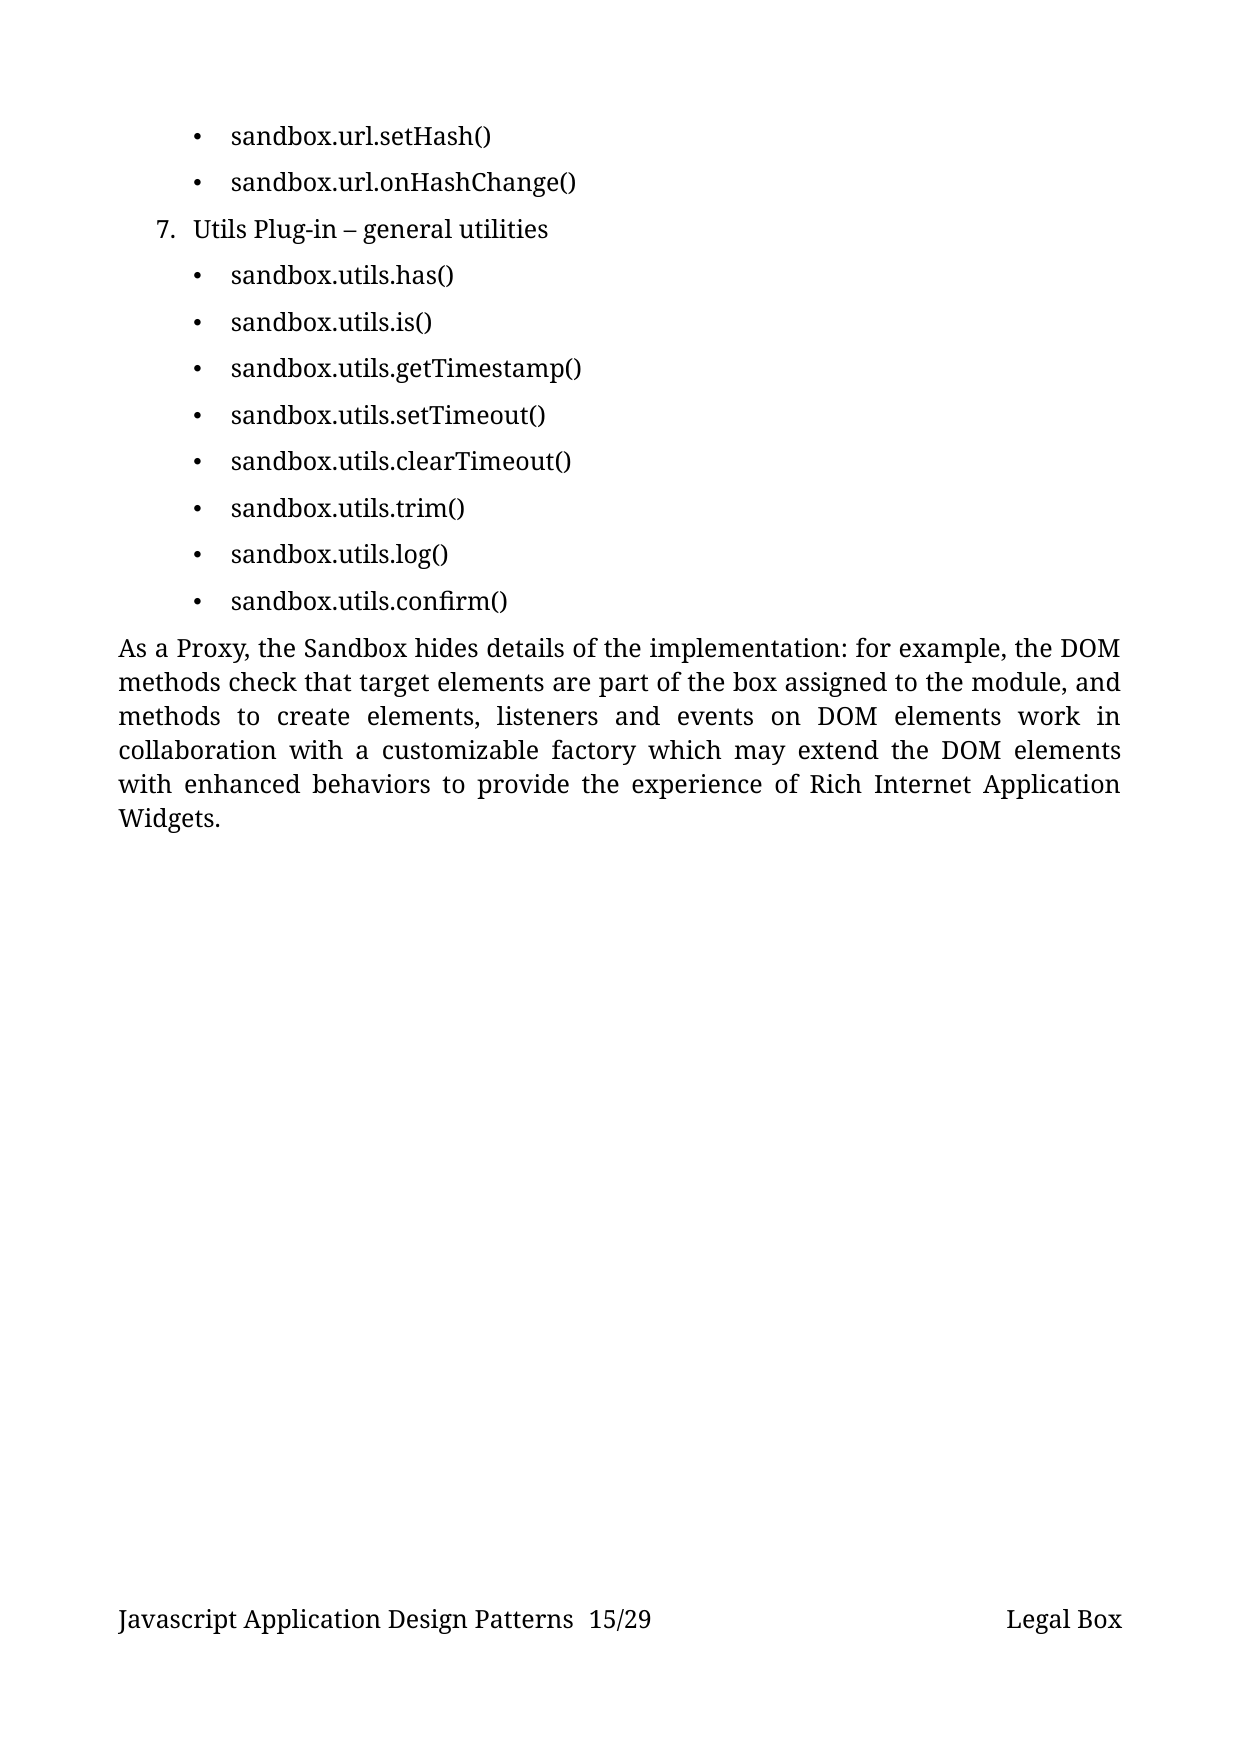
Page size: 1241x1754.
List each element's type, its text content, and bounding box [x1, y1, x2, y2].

list sandbox.utils.confirm() [193, 584, 1122, 618]
list Utils Plug-in – general utilities [156, 211, 1122, 245]
list sandbox.utils.trim() [193, 491, 1122, 525]
list sandbox.utils.is() [193, 304, 1122, 338]
text As a Proxy, the Sandbox hides details of the implementation: for example, the DOM methods check that target elements are part of the box assigned to the module, and methods to create elements, listeners and events on DOM elements work in collaboration with a customizable factory which may extend the DOM elements with enhanced behaviors to provide the experience of Rich Internet Application Widgets. [118, 630, 1122, 835]
list sandbox.utils.has() [193, 258, 1122, 292]
list sandbox.utils.setTimeout() [193, 397, 1122, 432]
list sandbox.utils.clearTimeout() [193, 444, 1122, 478]
list sandbox.utils.getTimestamp() [193, 351, 1122, 385]
list sandbox.url.onHashChange() [193, 165, 1122, 199]
list sandbox.url.setHash() [193, 118, 1122, 152]
list sandbox.utils.log() [193, 537, 1122, 571]
